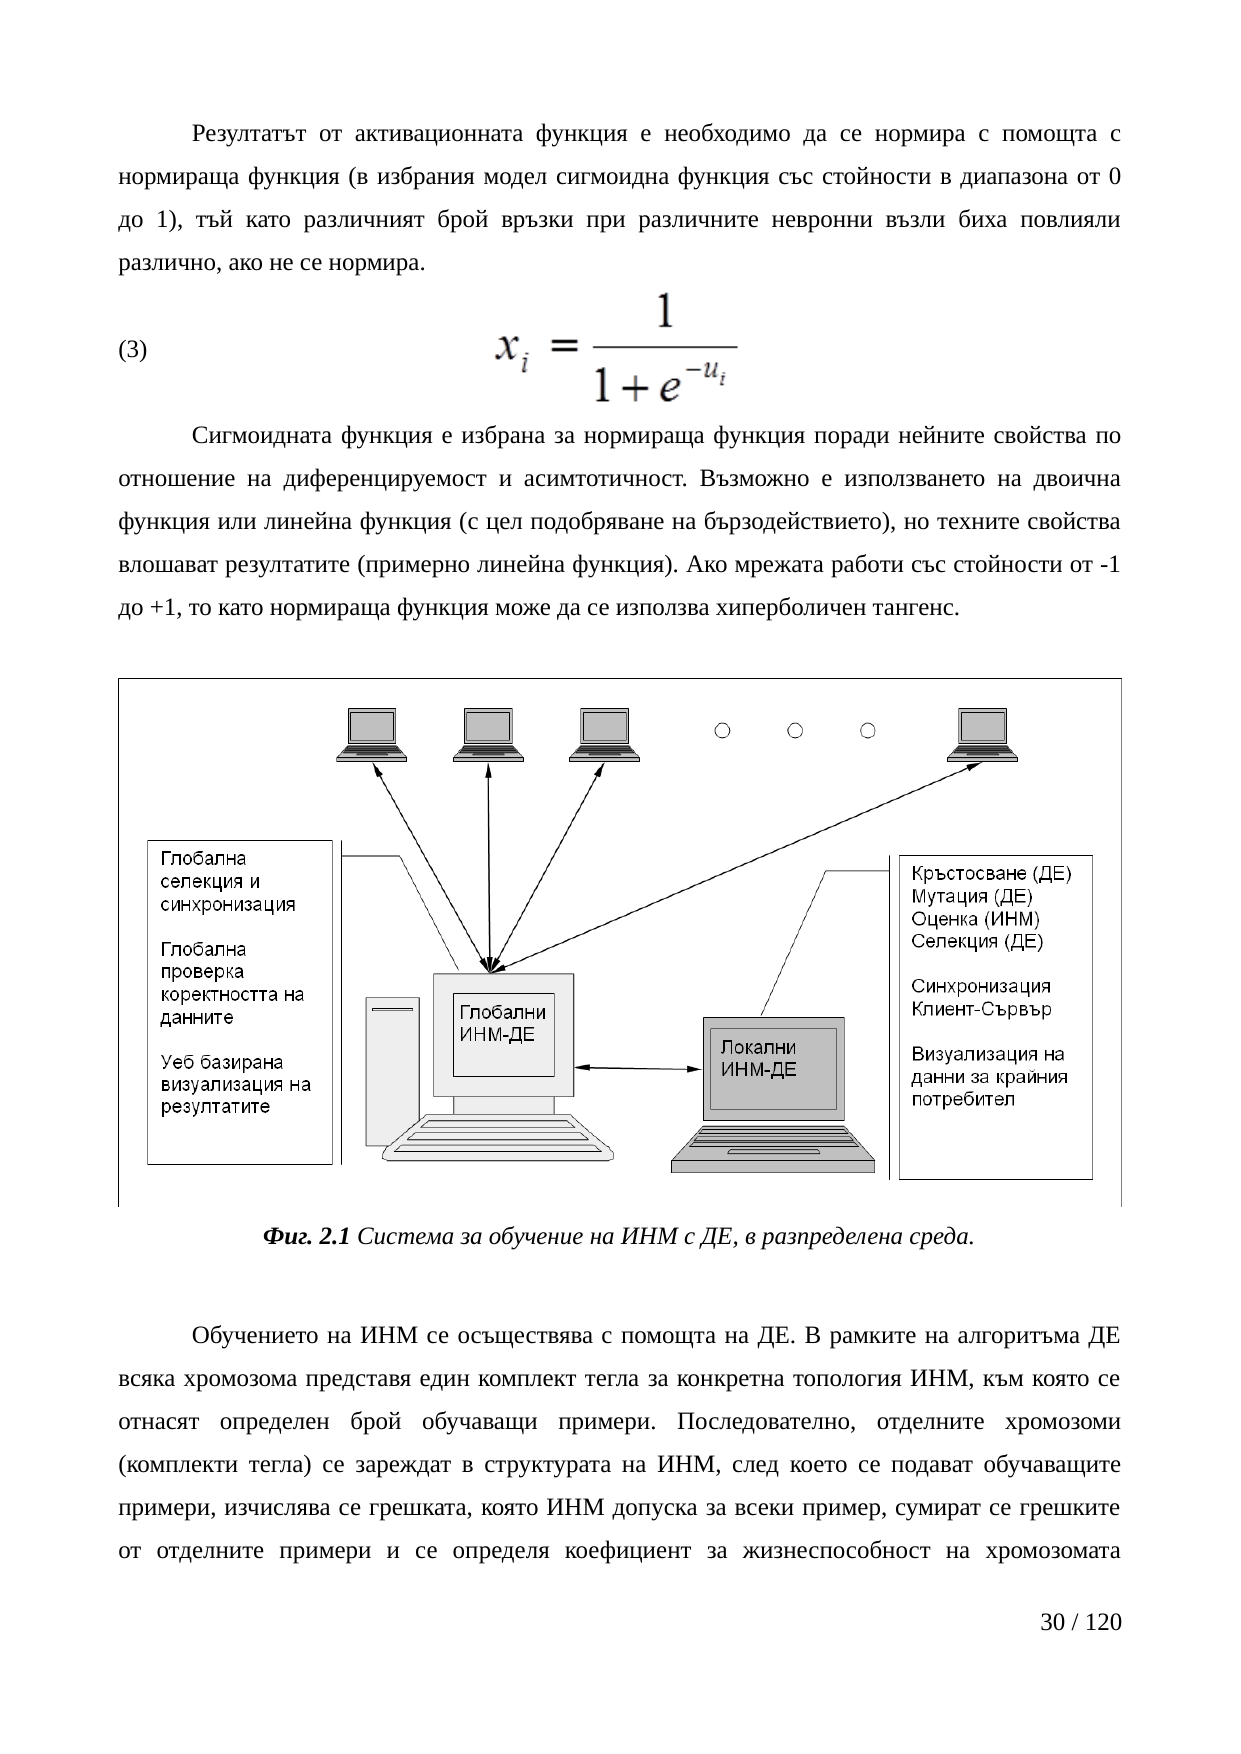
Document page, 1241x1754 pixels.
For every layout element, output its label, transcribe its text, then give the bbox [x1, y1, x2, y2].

text (3) [118, 334, 488, 362]
text Фиг. 2.1 Система за обучение на ИНМ с ДЕ, в разпределена среда. [118, 1207, 1122, 1250]
text Резултатът от активационната функция е необходимо да се нормира с помощта с нормираща функция (в избрания модел сигмоидна функция със стойности в диапазона от 0 до 1), тъй като различният брой връзки при различните невронни възли биха повлияли различно, ако не се нормира. [118, 118, 1122, 276]
text Сигмоидната функция е избрана за нормираща функция поради нейните свойства по отношение на диференцируемост и асимтотичност. Възможно е използването на двоична функция или линейна функция (с цел подобряване на бързодействието), но техните свойства влошават резултатите (примерно линейна функция). Ако мрежата работи със стойности от -1 до +1, то като нормираща функция може да се използва хиперболичен тангенс. [118, 420, 1122, 621]
text Обучението на ИНМ се осъществява с помощта на ДЕ. В рамките на алгоритъма ДЕ всяка хромозома представя един комплект тегла за конкретна топология ИНМ, към която се отнасят определен брой обучаващи примери. Последователно, отделните хромозоми (комплекти тегла) се зареждат в структурата на ИНМ, след което се подават обучаващите примери, изчислява се грешката, която ИНМ допуска за всеки пример, сумират се грешките от отделните примери и се определя коефициент за жизнеспособност на хромозомата [118, 1320, 1122, 1564]
text [752, 334, 1122, 362]
